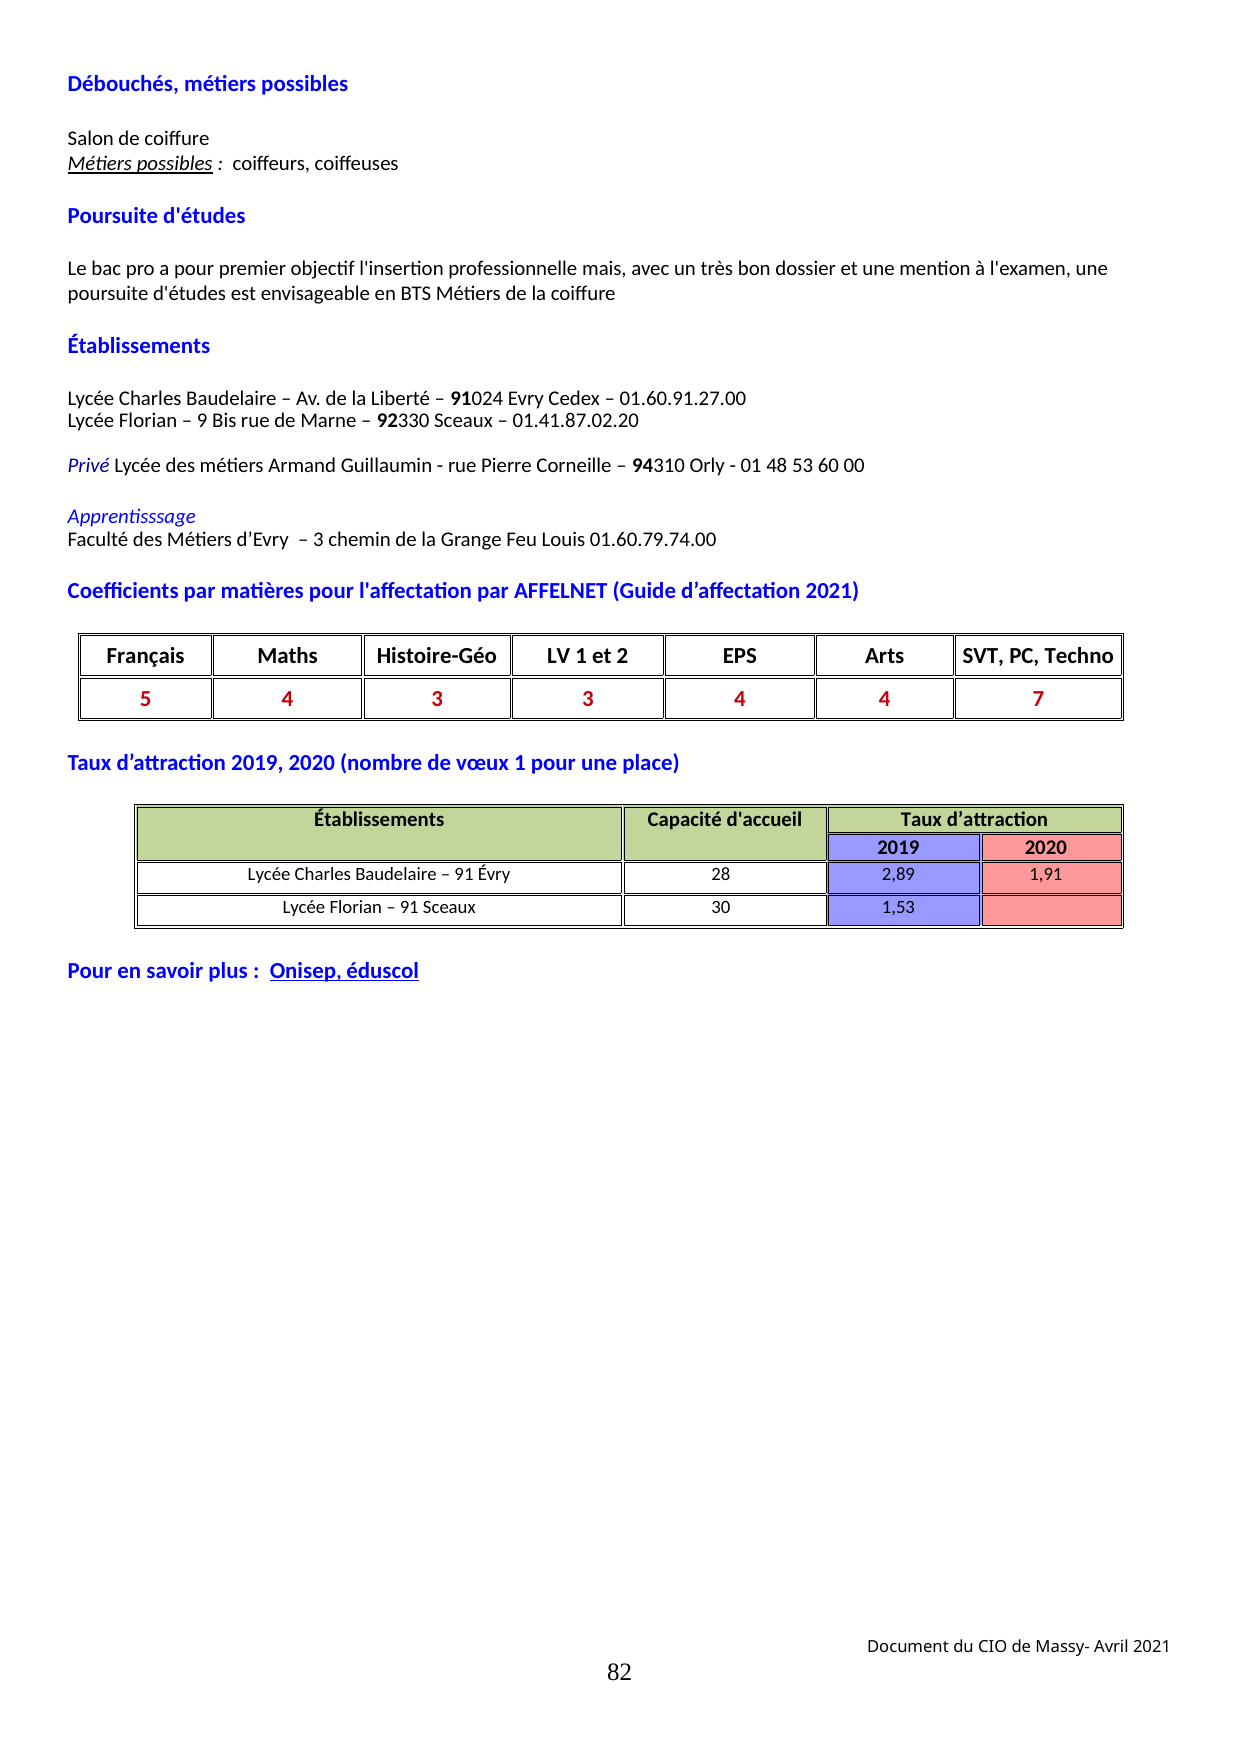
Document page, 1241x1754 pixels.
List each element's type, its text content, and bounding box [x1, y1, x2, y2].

table_cell 2020 [983, 835, 1121, 860]
text Privé Lycée des métiers Armand Guillaumin - rue Pierre Corneille – 94310 Orly - 01 48 53 60 00 [67, 455, 1171, 477]
table_header Maths [214, 636, 361, 675]
table_cell 7 [956, 679, 1121, 718]
text Faculté des Métiers d’Evry – 3 chemin de la Grange Feu Louis 01.60.79.74.00 [67, 528, 1171, 551]
table_cell 3 [365, 679, 510, 718]
table_cell [983, 896, 1121, 925]
table_header Capacité d'accueil [625, 808, 826, 860]
text Débouchés, métiers possibles [67, 69, 1171, 97]
table_header Taux d’attraction [829, 808, 1121, 832]
table_header Établissements [138, 808, 621, 860]
text Lycée Florian – 9 Bis rue de Marne – 92330 Sceaux – 01.41.87.02.20 [67, 410, 1171, 432]
table_cell 4 [666, 679, 814, 718]
table_cell 4 [817, 679, 953, 718]
table_header LV 1 et 2 [513, 636, 663, 675]
table_cell 2,89 [829, 863, 979, 893]
text Métiers possibles : coiffeurs, coiffeuses [67, 151, 1171, 176]
subtitle Établissements [67, 331, 1171, 359]
table_header Histoire-Géo [365, 636, 510, 675]
list Salon de coiffure [67, 125, 1171, 151]
subtitle Apprentisssage [67, 503, 1171, 528]
table_cell 28 [625, 863, 826, 893]
table_cell 2019 [829, 835, 979, 860]
table_cell Lycée Florian – 91 Sceaux [138, 896, 621, 925]
table_cell 1,53 [829, 896, 979, 925]
table_header Arts [817, 636, 953, 675]
subtitle Poursuite d'études [67, 201, 1171, 229]
table_header SVT, PC, Techno [956, 636, 1121, 675]
table_cell 30 [625, 896, 826, 925]
subtitle Coefficients par matières pour l'affectation par AFFELNET (Guide d’affectation 2021) [67, 576, 1171, 604]
table_header Français [81, 636, 211, 675]
subtitle Pour en savoir plus : Onisep, éduscol [67, 956, 1171, 984]
subtitle Taux d’attraction 2019, 2020 (nombre de vœux 1 pour une place) [67, 748, 1171, 776]
text Le bac pro a pour premier objectif l'insertion professionnelle mais, avec un très bon dossier et une mention à l'examen, une poursuite d'études est envisageable en BTS Métiers de la coiffure [67, 255, 1171, 306]
table_header EPS [666, 636, 814, 675]
table_cell 4 [214, 679, 361, 718]
table_cell 1,91 [983, 863, 1121, 893]
table_cell 5 [81, 679, 211, 718]
table_cell Lycée Charles Baudelaire – 91 Évry [138, 863, 621, 893]
text Lycée Charles Baudelaire – Av. de la Liberté – 91024 Evry Cedex – 01.60.91.27.00 [67, 387, 1171, 410]
table_cell 3 [513, 679, 663, 718]
